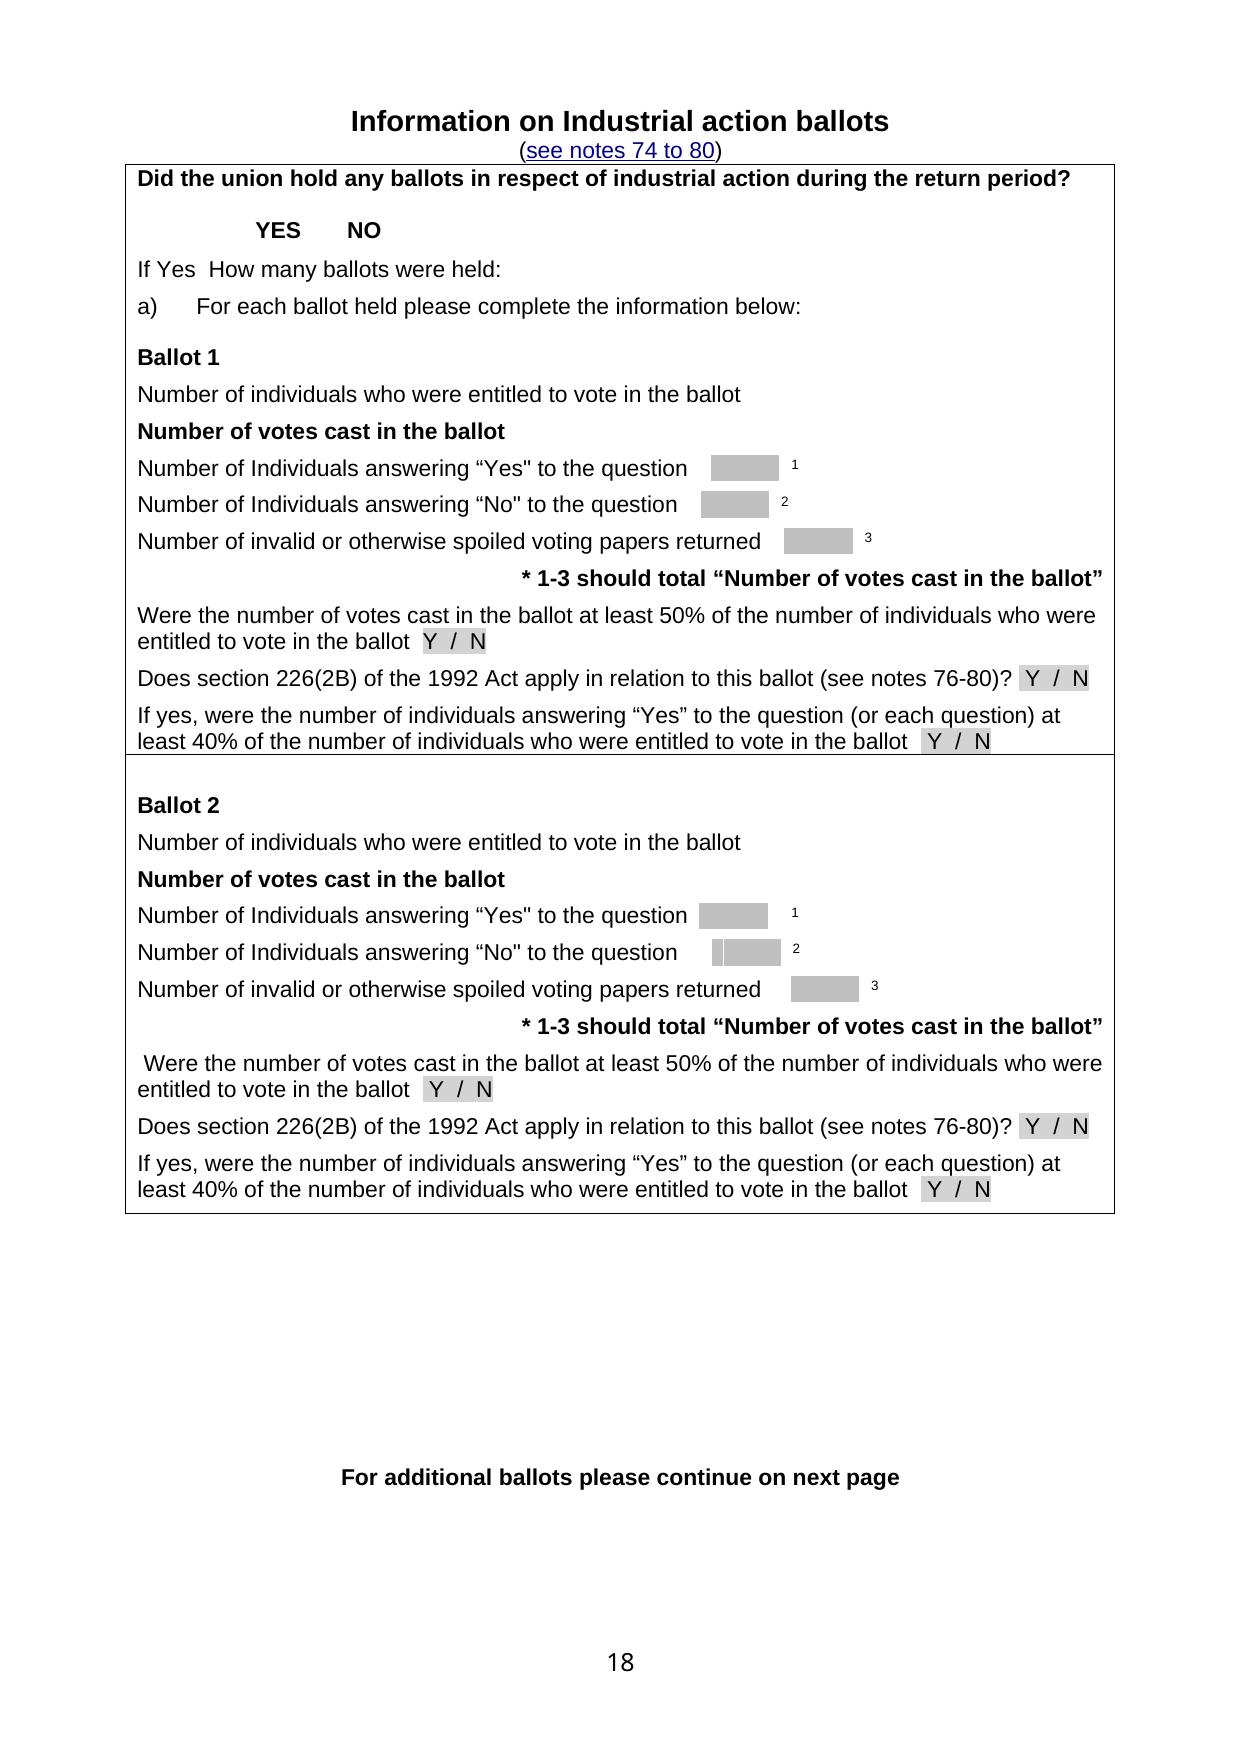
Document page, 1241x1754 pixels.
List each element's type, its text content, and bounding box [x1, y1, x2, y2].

subtitle Information on Industrial action ballots [75, 104, 1166, 137]
table_header Did the union hold any ballots in respect of industrial action during the return period? YES NO If Yes How many ballots were held: For each ballot held please complete the information below: Ballot 1 Number of individuals who were entitled to vote in the ballot Number of votes cast in the ballot Number of Individuals answering “Yes" to the question 1 Number of Individuals answering “No" to the question 2 Number of invalid or otherwise spoiled voting papers returned 3 * 1-3 should total “Number of votes cast in the ballot” Were the number of votes cast in the ballot at least 50% of the number of individuals who were entitled to vote in the ballot Y / N Does section 226(2B) of the 1992 Act apply in relation to this ballot (see notes 76-80)? Y / N If yes, were the number of individuals answering “Yes” to the question (or each question) at least 40% of the number of individuals who were entitled to vote in the ballot Y / N [126, 165, 1114, 754]
table_cell Ballot 2 Number of individuals who were entitled to vote in the ballot Number of votes cast in the ballot Number of Individuals answering “Yes" to the question 1 Number of Individuals answering “No" to the question 2 Number of invalid or otherwise spoiled voting papers returned 3 * 1-3 should total “Number of votes cast in the ballot” Were the number of votes cast in the ballot at least 50% of the number of individuals who were entitled to vote in the ballot Y / N Does section 226(2B) of the 1992 Act apply in relation to this ballot (see notes 76-80)? Y / N If yes, were the number of individuals answering “Yes” to the question (or each question) at least 40% of the number of individuals who were entitled to vote in the ballot Y / N [126, 755, 1114, 1213]
text For additional ballots please continue on next page [75, 1464, 1166, 1490]
text (see notes 74 to 80) [75, 137, 1166, 164]
